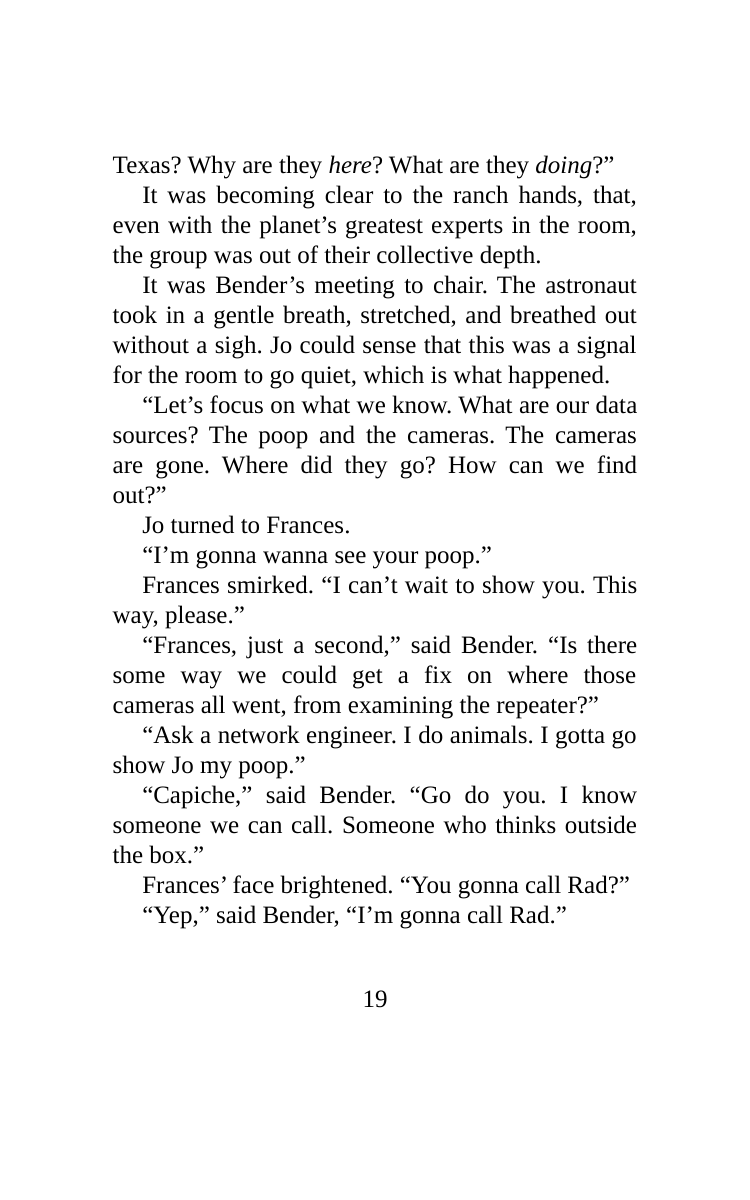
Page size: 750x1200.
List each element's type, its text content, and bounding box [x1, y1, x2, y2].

text “I’m gonna wanna see your poop.” [112, 540, 637, 570]
text Frances smirked. “I can’t wait to show you. This way, please.” [112, 570, 637, 630]
text Texas? Why are they here? What are they doing?” [112, 150, 637, 180]
text “Capiche,” said Bender. “Go do you. I know someone we can call. Someone who thinks outside the box.” [112, 780, 637, 870]
text Jo turned to Frances. [112, 510, 637, 540]
text It was becoming clear to the ranch hands, that, even with the planet’s greatest experts in the room, the group was out of their collective depth. [112, 180, 637, 270]
text “Yep,” said Bender, “I’m gonna call Rad.” [112, 900, 637, 930]
text Frances’ face brightened. “You gonna call Rad?” [112, 870, 637, 900]
text It was Bender’s meeting to chair. The astronaut took in a gentle breath, stretched, and breathed out without a sigh. Jo could sense that this was a signal for the room to go quiet, which is what happened. [112, 270, 637, 390]
text “Frances, just a second,” said Bender. “Is there some way we could get a fix on where those cameras all went, from examining the repeater?” [112, 630, 637, 720]
text “Ask a network engineer. I do animals. I gotta go show Jo my poop.” [112, 720, 637, 780]
text “Let’s focus on what we know. What are our data sources? The poop and the cameras. The cameras are gone. Where did they go? How can we find out?” [112, 390, 637, 510]
